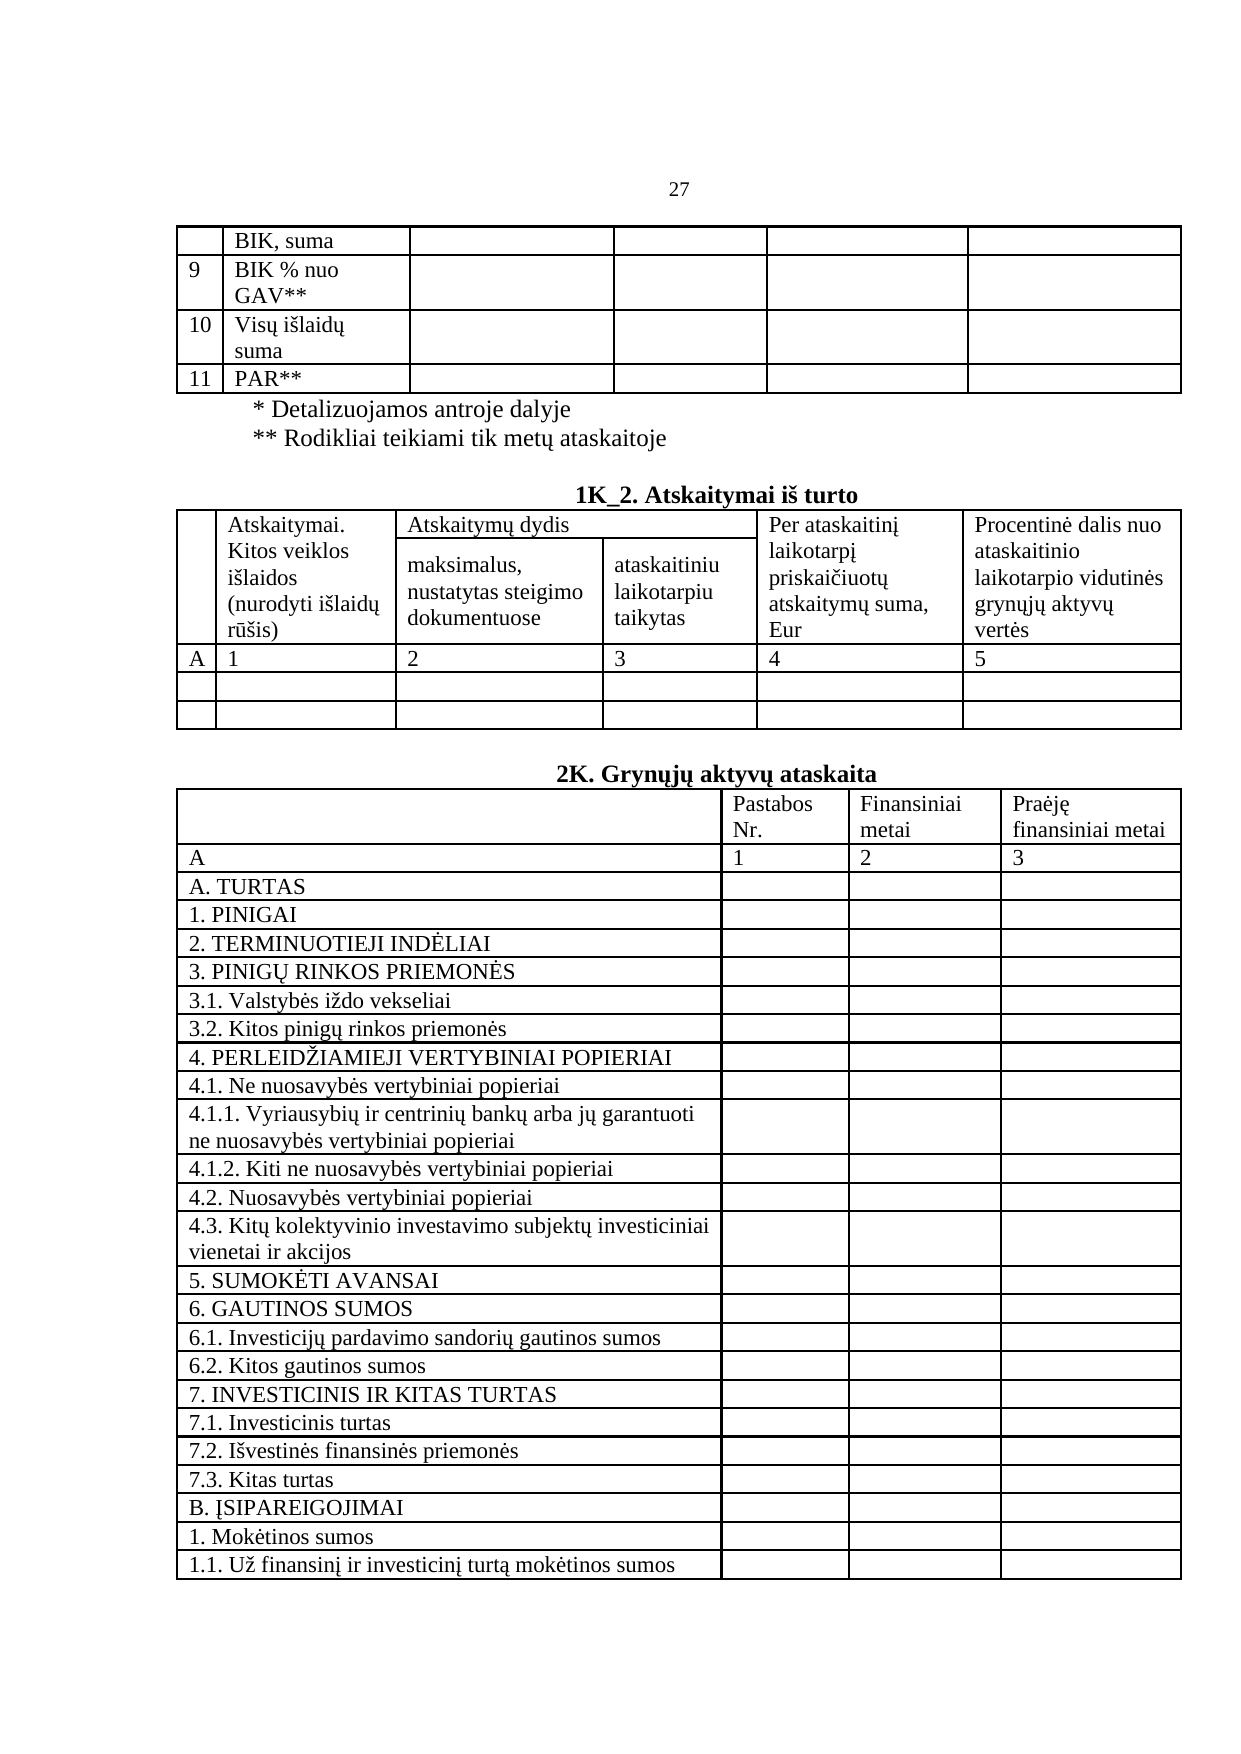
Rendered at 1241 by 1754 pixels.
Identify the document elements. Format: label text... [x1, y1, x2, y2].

table_cell A. TURTAS [178, 873, 720, 899]
table_cell [723, 1324, 848, 1350]
table_cell [723, 1100, 848, 1153]
table_cell [178, 228, 222, 254]
table_cell [850, 1015, 1000, 1041]
table_cell [1002, 1523, 1180, 1549]
table_cell PAR** [224, 365, 409, 392]
table_cell [615, 228, 766, 254]
table_cell ataskaitiniu laikotarpiu taikytas [604, 539, 756, 643]
table_cell 4.1.1. Vyriausybių ir centrinių bankų arba jų garantuoti ne nuosavybės vertybiniai popieriai [178, 1100, 720, 1153]
table_cell [1002, 1184, 1180, 1210]
table_cell [723, 901, 848, 928]
table_cell [1002, 930, 1180, 956]
table_cell [969, 311, 1180, 363]
table_cell [850, 1466, 1000, 1492]
table_cell [1002, 987, 1180, 1013]
table_cell Visų išlaidų suma [224, 311, 409, 363]
table_cell maksimalus, nustatytas steigimo dokumentuose [397, 539, 602, 643]
table_cell 9 [178, 256, 222, 308]
table_cell [1002, 1551, 1180, 1578]
table_cell 2. TERMINUOTIEJI INDĖLIAI [178, 930, 720, 956]
table_cell [1002, 1015, 1180, 1041]
table_cell [850, 901, 1000, 928]
table_cell [178, 673, 215, 699]
table_cell 6. GAUTINOS SUMOS [178, 1295, 720, 1322]
table_cell 5. SUMOKĖTI AVANSAI [178, 1267, 720, 1293]
table_cell [850, 987, 1000, 1013]
table_cell [1002, 1438, 1180, 1464]
table_cell [850, 1044, 1000, 1070]
table_cell [397, 702, 602, 728]
table_header Finansiniai metai [850, 790, 1000, 842]
table_cell 2 [397, 645, 602, 671]
table_cell [850, 1494, 1000, 1521]
table_cell [850, 873, 1000, 899]
table_cell [723, 958, 848, 984]
table_cell [723, 1044, 848, 1070]
table_cell 6.1. Investicijų pardavimo sandorių gautinos sumos [178, 1324, 720, 1350]
table_cell 3.2. Kitos pinigų rinkos priemonės [178, 1015, 720, 1041]
table_cell [604, 673, 756, 699]
table_cell 4.2. Nuosavybės vertybiniai popieriai [178, 1184, 720, 1210]
table_header Atskaitymų dydis [397, 511, 756, 537]
table_cell A [178, 645, 215, 671]
text * Detalizuojamos antroje dalyje [177, 394, 1181, 423]
table_cell [1002, 1267, 1180, 1293]
table_cell [411, 228, 613, 254]
table_cell [969, 256, 1180, 308]
table_cell 4. PERLEIDŽIAMIEJI VERTYBINIAI POPIERIAI [178, 1044, 720, 1070]
table_cell [723, 1381, 848, 1407]
table_cell [1002, 1044, 1180, 1070]
table_cell 3 [1002, 845, 1180, 871]
table_cell [723, 1267, 848, 1293]
table_cell [723, 1015, 848, 1041]
table_cell [1002, 1324, 1180, 1350]
table_cell [723, 1523, 848, 1549]
table_cell [850, 1409, 1000, 1435]
table_cell 10 [178, 311, 222, 363]
table_cell 11 [178, 365, 222, 392]
table_cell [615, 256, 766, 308]
table_cell 7.1. Investicinis turtas [178, 1409, 720, 1435]
table_header [178, 790, 720, 842]
table_cell [1002, 873, 1180, 899]
table_cell [604, 702, 756, 728]
table_cell [723, 1155, 848, 1182]
table_cell 4.1. Ne nuosavybės vertybiniai popieriai [178, 1072, 720, 1098]
table_cell [850, 1155, 1000, 1182]
table_cell [850, 1100, 1000, 1153]
table_cell [1002, 1381, 1180, 1407]
table_cell B. ĮSIPAREIGOJIMAI [178, 1494, 720, 1521]
table_cell 7.3. Kitas turtas [178, 1466, 720, 1492]
table_cell [723, 930, 848, 956]
table_cell A [178, 845, 720, 871]
table_cell [850, 1438, 1000, 1464]
table_cell [723, 1409, 848, 1435]
table_cell 4.1.2. Kiti ne nuosavybės vertybiniai popieriai [178, 1155, 720, 1182]
table_cell [1002, 1494, 1180, 1521]
table_cell 4.3. Kitų kolektyvinio investavimo subjektų investiciniai vienetai ir akcijos [178, 1212, 720, 1265]
table_cell [723, 1551, 848, 1578]
table_cell [1002, 1100, 1180, 1153]
table_cell 2 [850, 845, 1000, 871]
table_cell [723, 1184, 848, 1210]
table_cell 1.1. Už finansinį ir investicinį turtą mokėtinos sumos [178, 1551, 720, 1578]
table_cell [1002, 1295, 1180, 1322]
table_cell 3.1. Valstybės iždo vekseliai [178, 987, 720, 1013]
table_cell [1002, 1466, 1180, 1492]
table_cell 1. Mokėtinos sumos [178, 1523, 720, 1549]
table_cell 6.2. Kitos gautinos sumos [178, 1352, 720, 1378]
table_cell [723, 1494, 848, 1521]
table_cell [615, 311, 766, 363]
table_cell [1002, 958, 1180, 984]
table_cell [1002, 1409, 1180, 1435]
table_cell [723, 1466, 848, 1492]
table_cell [969, 228, 1180, 254]
table_cell [1002, 1155, 1180, 1182]
table_cell 7.2. Išvestinės finansinės priemonės [178, 1438, 720, 1464]
table_cell [397, 673, 602, 699]
table_cell 1 [217, 645, 395, 671]
table_cell [850, 1267, 1000, 1293]
table_cell [1002, 901, 1180, 928]
table_cell [411, 311, 613, 363]
table_cell [723, 1072, 848, 1098]
table_cell 1 [723, 845, 848, 871]
table_cell BIK, suma [224, 228, 409, 254]
table_cell [723, 1438, 848, 1464]
table_cell [758, 702, 962, 728]
table_cell 5 [964, 645, 1180, 671]
table_cell BIK % nuo GAV** [224, 256, 409, 308]
table_cell [217, 702, 395, 728]
table_cell 7. INVESTICINIS IR KITAS TURTAS [178, 1381, 720, 1407]
table_cell [723, 1295, 848, 1322]
table_cell [723, 987, 848, 1013]
table_header Pastabos Nr. [723, 790, 848, 842]
table_cell [723, 1212, 848, 1265]
table_cell [411, 365, 613, 392]
table_cell 4 [758, 645, 962, 671]
table_header Per ataskaitinį laikotarpį priskaičiuotų atskaitymų suma, Eur [758, 511, 962, 643]
table_cell [850, 1523, 1000, 1549]
table_cell [850, 1184, 1000, 1210]
table_cell [768, 228, 967, 254]
table_header Praėję finansiniai metai [1002, 790, 1180, 842]
table_cell [1002, 1072, 1180, 1098]
table_cell 1. PINIGAI [178, 901, 720, 928]
table_cell [723, 873, 848, 899]
text ** Rodikliai teikiami tik metų ataskaitoje [177, 423, 1181, 451]
table_cell [1002, 1212, 1180, 1265]
table_cell [850, 1381, 1000, 1407]
table_cell [615, 365, 766, 392]
table_cell [850, 1352, 1000, 1378]
text 1K_2. Atskaitymai iš turto [177, 480, 1181, 509]
table_cell [768, 311, 967, 363]
table_cell [850, 958, 1000, 984]
table_header Procentinė dalis nuo ataskaitinio laikotarpio vidutinės grynųjų aktyvų vertės [964, 511, 1180, 643]
table_cell [768, 365, 967, 392]
table_cell [850, 1212, 1000, 1265]
table_header [178, 511, 215, 643]
table_cell [964, 673, 1180, 699]
table_cell [217, 673, 395, 699]
table_cell [758, 673, 962, 699]
table_cell [850, 1551, 1000, 1578]
table_header Atskaitymai. Kitos veiklos išlaidos (nurodyti išlaidų rūšis) [217, 511, 395, 643]
table_cell [969, 365, 1180, 392]
table_cell [850, 1295, 1000, 1322]
table_cell [1002, 1352, 1180, 1378]
table_cell [723, 1352, 848, 1378]
table_cell [178, 702, 215, 728]
table_cell [411, 256, 613, 308]
table_cell [850, 1324, 1000, 1350]
table_cell [768, 256, 967, 308]
table_cell 3 [604, 645, 756, 671]
table_cell [850, 930, 1000, 956]
table_cell [964, 702, 1180, 728]
table_cell [850, 1072, 1000, 1098]
text 2K. Grynųjų aktyvų ataskaita [177, 759, 1181, 788]
table_cell 3. PINIGŲ RINKOS PRIEMONĖS [178, 958, 720, 984]
